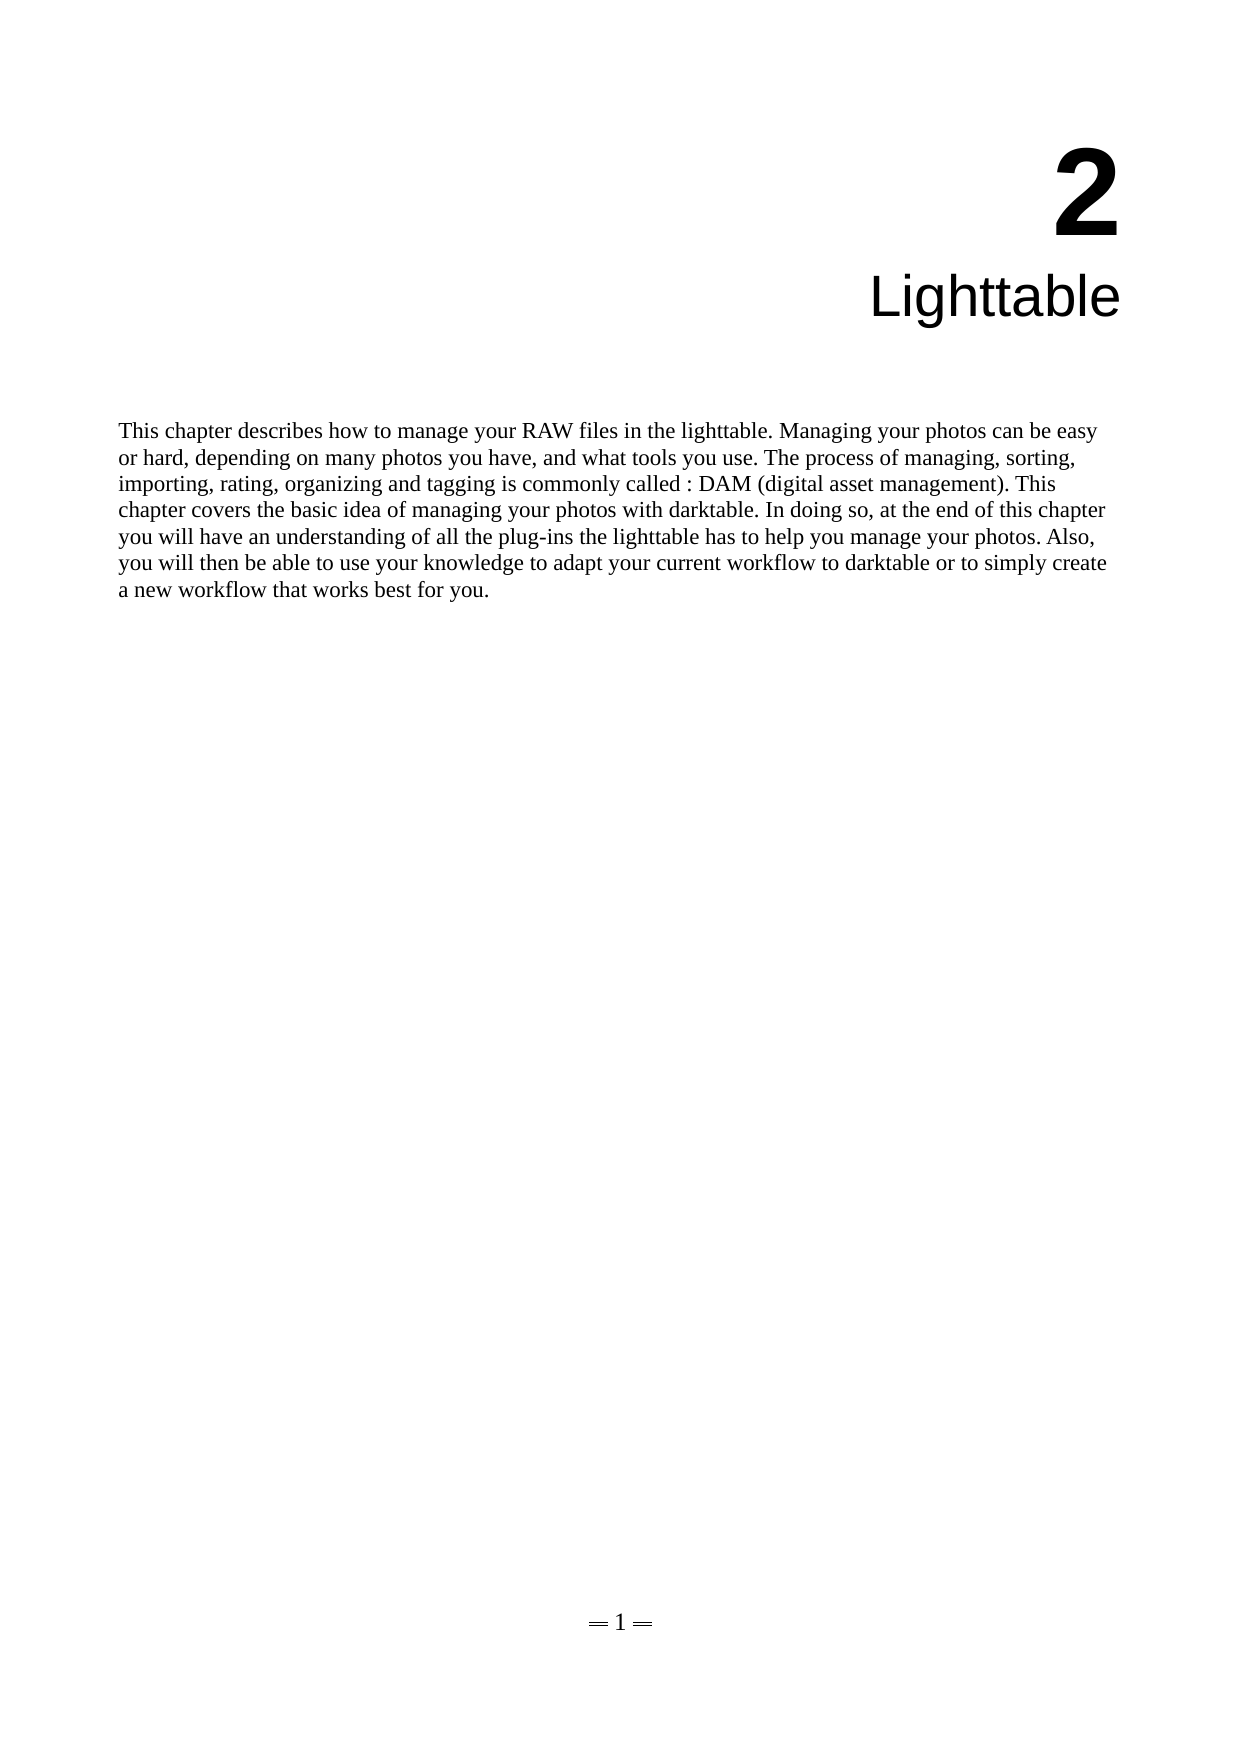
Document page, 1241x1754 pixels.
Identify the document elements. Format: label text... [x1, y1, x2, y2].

title Lighttable [118, 262, 1122, 329]
text This chapter describes how to manage your RAW files in the lighttable. Managing your photos can be easy or hard, depending on many photos you have, and what tools you use. The process of managing, sorting, importing, rating, organizing and tagging is commonly called : DAM (digital asset management). This chapter covers the basic idea of managing your photos with darktable. In doing so, at the end of this chapter you will have an understanding of all the plug-ins the lighttable has to help you manage your photos. Also, you will then be able to use your knowledge to adapt your current workflow to darktable or to simply create a new workflow that works best for you. [118, 417, 1122, 602]
text 2 [118, 118, 1122, 262]
